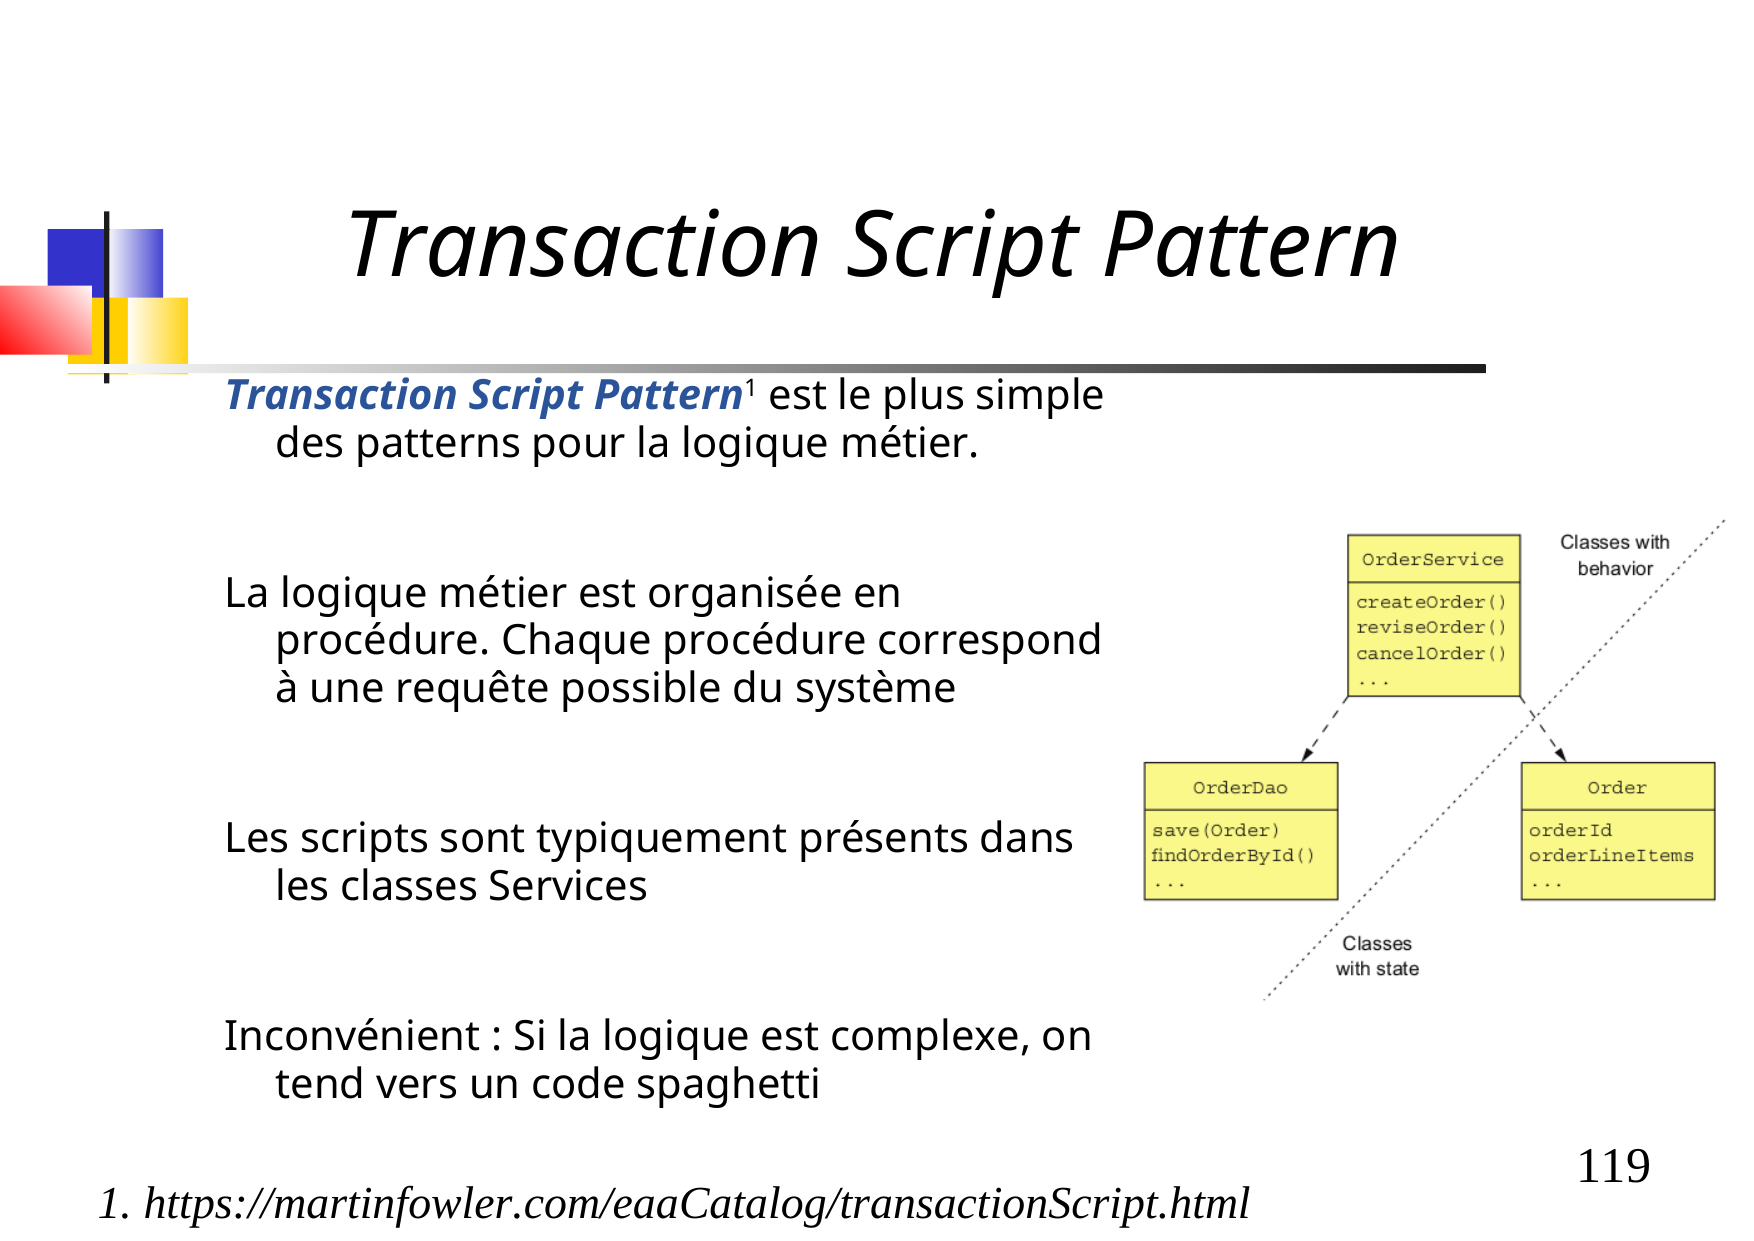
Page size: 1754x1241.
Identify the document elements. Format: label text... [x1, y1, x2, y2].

list Transaction Script Pattern1 est le plus simple des patterns pour la logique métier. La logique métier est organisée en procédure. Chaque procédure correspond à une requête possible du système Les scripts sont typiquement présents dans les classes Services Inconvénient : Si la logique est complexe, on tend vers un code spaghetti [224, 371, 1123, 1146]
text_box 1. https://martinfowler.com/eaaCatalog/transactionScript.html [82, 1169, 1379, 1237]
picture [1122, 505, 1742, 1028]
title Transaction Script Pattern [179, 139, 1567, 351]
